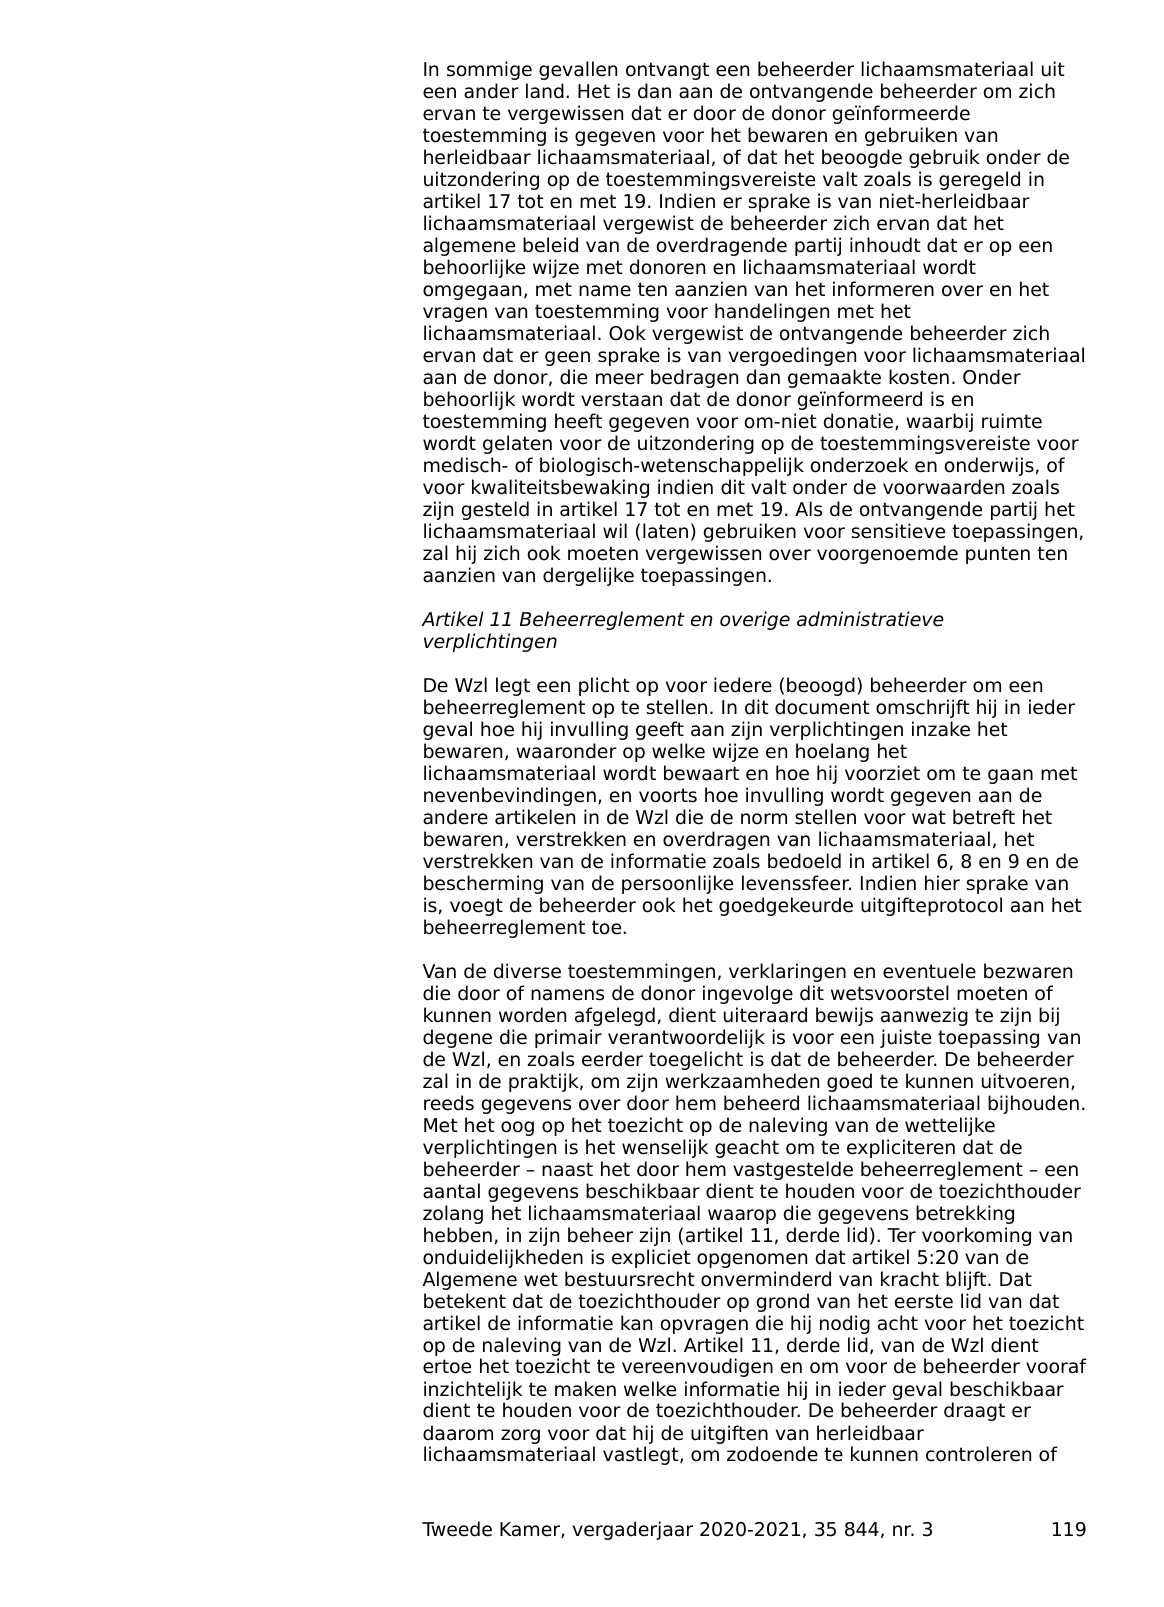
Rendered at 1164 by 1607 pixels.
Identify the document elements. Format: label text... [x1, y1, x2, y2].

subtitle Artikel 11 Beheerreglement en overige administratieve verplichtingen [422, 609, 1087, 653]
text De Wzl legt een plicht op voor iedere (beoogd) beheerder om een beheerreglement op te stellen. In dit document omschrijft hij in ieder geval hoe hij invulling geeft aan zijn verplichtingen inzake het bewaren, waaronder op welke wijze en hoelang het lichaamsmateriaal wordt bewaart en hoe hij voorziet om te gaan met nevenbevindingen, en voorts hoe invulling wordt gegeven aan de andere artikelen in de Wzl die de norm stellen voor wat betreft het bewaren, verstrekken en overdragen van lichaamsmateriaal, het verstrekken van de informatie zoals bedoeld in artikel 6, 8 en 9 en de bescherming van de persoonlijke levenssfeer. Indien hier sprake van is, voegt de beheerder ook het goedgekeurde uitgifteprotocol aan het beheerreglement toe. [422, 675, 1087, 939]
text In sommige gevallen ontvangt een beheerder lichaamsmateriaal uit een ander land. Het is dan aan de ontvangende beheerder om zich ervan te vergewissen dat er door de donor geïnformeerde toestemming is gegeven voor het bewaren en gebruiken van herleidbaar lichaamsmateriaal, of dat het beoogde gebruik onder de uitzondering op de toestemmingsvereiste valt zoals is geregeld in artikel 17 tot en met 19. Indien er sprake is van niet-herleidbaar lichaamsmateriaal vergewist de beheerder zich ervan dat het algemene beleid van de overdragende partij inhoudt dat er op een behoorlijke wijze met donoren en lichaamsmateriaal wordt omgegaan, met name ten aanzien van het informeren over en het vragen van toestemming voor handelingen met het lichaamsmateriaal. Ook vergewist de ontvangende beheerder zich ervan dat er geen sprake is van vergoedingen voor lichaamsmateriaal aan de donor, die meer bedragen dan gemaakte kosten. Onder behoorlijk wordt verstaan dat de donor geïnformeerd is en toestemming heeft gegeven voor om-niet donatie, waarbij ruimte wordt gelaten voor de uitzondering op de toestemmingsvereiste voor medisch- of biologisch-wetenschappelijk onderzoek en onderwijs, of voor kwaliteitsbewaking indien dit valt onder de voorwaarden zoals zijn gesteld in artikel 17 tot en met 19. Als de ontvangende partij het lichaamsmateriaal wil (laten) gebruiken voor sensitieve toepassingen, zal hij zich ook moeten vergewissen over voorgenoemde punten ten aanzien van dergelijke toepassingen. [422, 59, 1087, 587]
text Van de diverse toestemmingen, verklaringen en eventuele bezwaren die door of namens de donor ingevolge dit wetsvoorstel moeten of kunnen worden afgelegd, dient uiteraard bewijs aanwezig te zijn bij degene die primair verantwoordelijk is voor een juiste toepassing van de Wzl, en zoals eerder toegelicht is dat de beheerder. De beheerder zal in de praktijk, om zijn werkzaamheden goed te kunnen uitvoeren, reeds gegevens over door hem beheerd lichaamsmateriaal bijhouden. Met het oog op het toezicht op de naleving van de wettelijke verplichtingen is het wenselijk geacht om te expliciteren dat de beheerder – naast het door hem vastgestelde beheerreglement – een aantal gegevens beschikbaar dient te houden voor de toezichthouder zolang het lichaamsmateriaal waarop die gegevens betrekking hebben, in zijn beheer zijn (artikel 11, derde lid). Ter voorkoming van onduidelijkheden is expliciet opgenomen dat artikel 5:20 van de Algemene wet bestuursrecht onverminderd van kracht blijft. Dat betekent dat de toezichthouder op grond van het eerste lid van dat artikel de informatie kan opvragen die hij nodig acht voor het toezicht op de naleving van de Wzl. Artikel 11, derde lid, van de Wzl dient ertoe het toezicht te vereenvoudigen en om voor de beheerder vooraf inzichtelijk te maken welke informatie hij in ieder geval beschikbaar dient te houden voor de toezichthouder. De beheerder draagt er daarom zorg voor dat hij de uitgiften van herleidbaar lichaamsmateriaal vastlegt, om zodoende te kunnen controleren of [422, 961, 1087, 1466]
